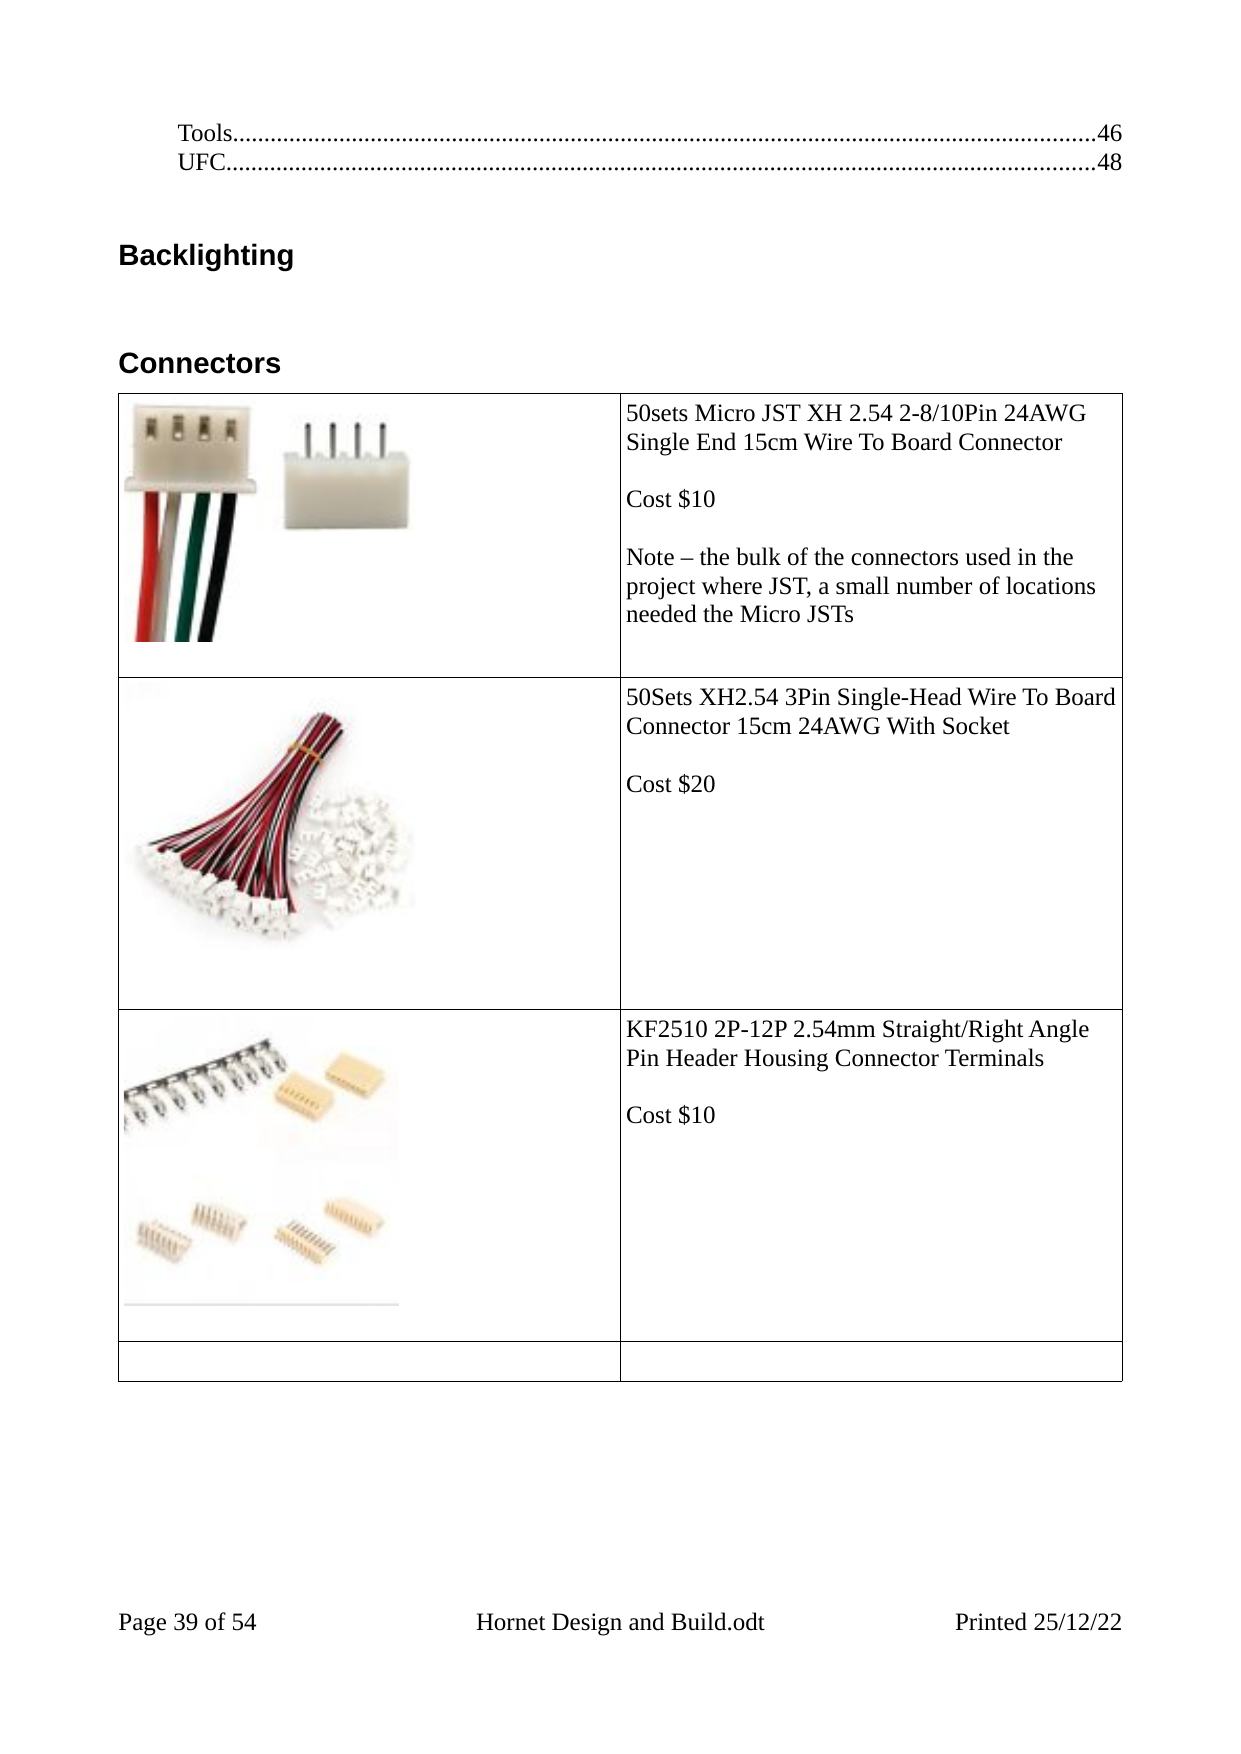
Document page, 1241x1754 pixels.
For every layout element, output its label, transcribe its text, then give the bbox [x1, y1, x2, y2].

table_header 50sets Micro JST XH 2.54 2-8/10Pin 24AWG Single End 15cm Wire To Board Connector Cost $10 Note – the bulk of the connectors used in the project where JST, a small number of locations needed the Micro JSTs [621, 394, 1122, 677]
table_cell [119, 1342, 620, 1381]
table_header [119, 394, 620, 677]
text Tools 46 [177, 118, 1122, 147]
text UFC 48 [177, 147, 1122, 176]
picture [123, 1014, 399, 1306]
subtitle Backlighting [118, 238, 1122, 272]
table_cell KF2510 2P-12P 2.54mm Straight/Right Angle Pin Header Housing Connector Terminals Cost $10 [621, 1010, 1122, 1341]
picture [123, 398, 416, 642]
table_cell [119, 678, 620, 1008]
subtitle Connectors [118, 346, 1122, 380]
table_cell [621, 1342, 1122, 1381]
picture [123, 682, 416, 974]
table_cell [119, 1010, 620, 1341]
table_cell 50Sets XH2.54 3Pin Single-Head Wire To Board Connector 15cm 24AWG With Socket Cost $20 [621, 678, 1122, 1008]
